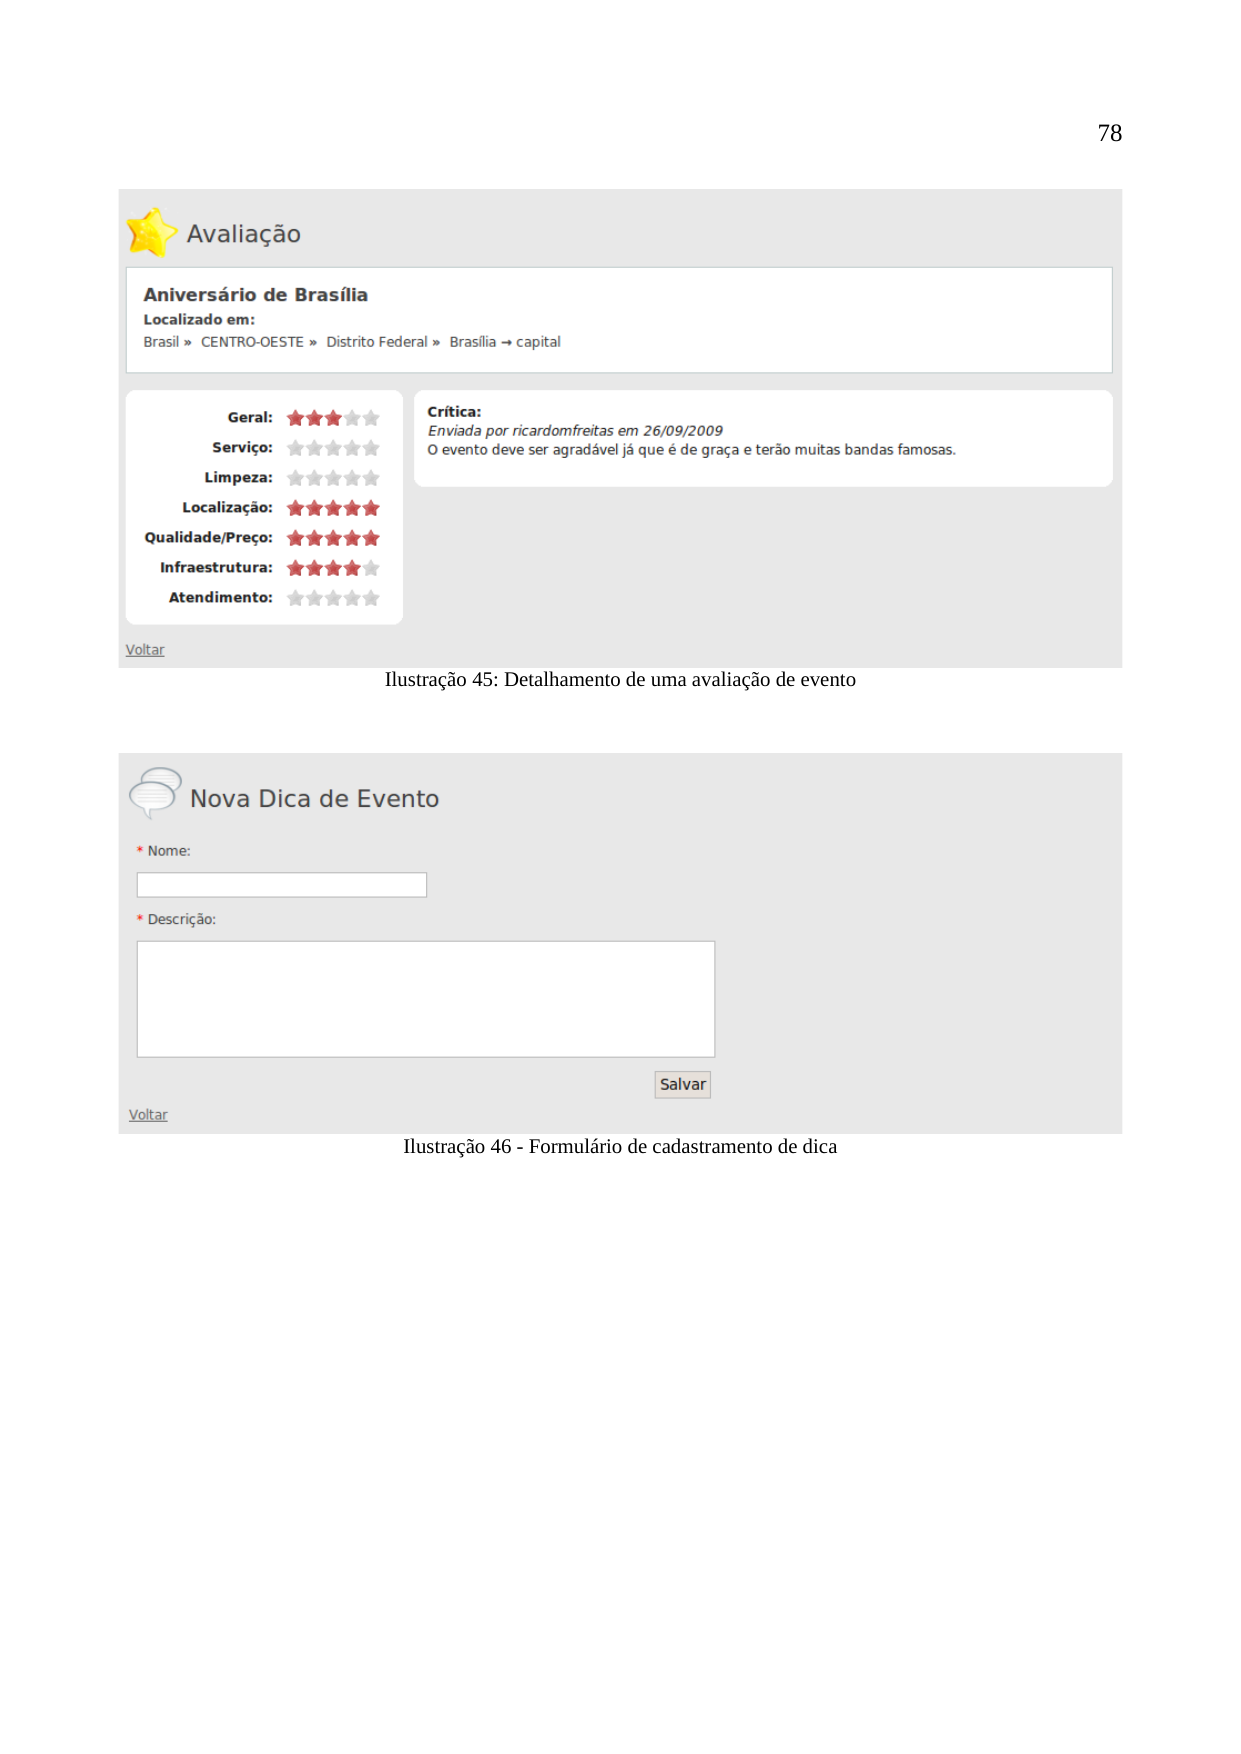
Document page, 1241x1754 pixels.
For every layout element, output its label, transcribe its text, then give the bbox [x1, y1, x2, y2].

text Ilustração 46 - Formulário de cadastramento de dica [118, 1134, 1122, 1158]
picture [118, 189, 1123, 668]
picture [118, 753, 1123, 1134]
text Ilustração 45: Detalhamento de uma avaliação de evento [118, 668, 1122, 691]
